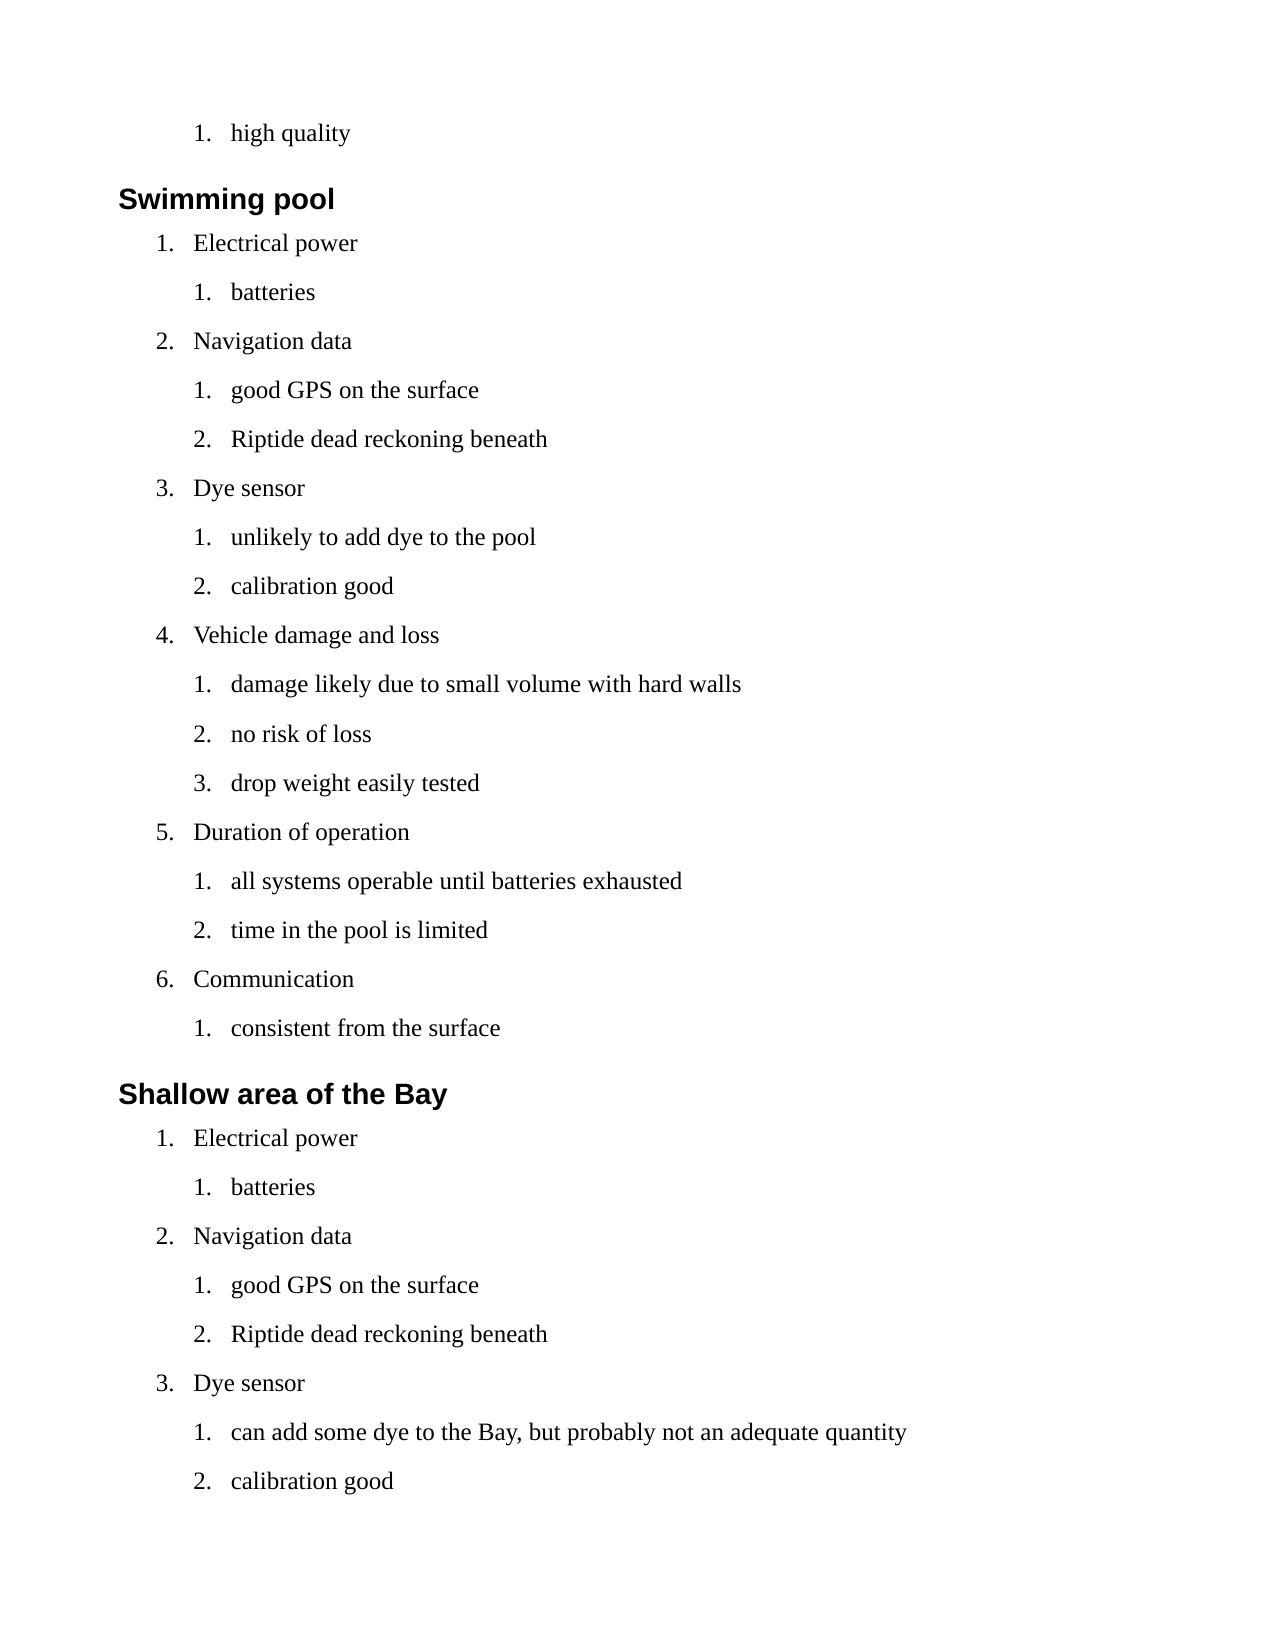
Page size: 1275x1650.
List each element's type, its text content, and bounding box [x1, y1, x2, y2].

list good GPS on the surface [193, 375, 1157, 404]
list high quality [193, 118, 1157, 147]
list no risk of loss [193, 719, 1157, 747]
list batteries [193, 1172, 1157, 1201]
list Dye sensor [156, 473, 1157, 502]
list all systems operable until batteries exhausted [193, 866, 1157, 894]
list Communication [156, 964, 1157, 993]
list time in the pool is limited [193, 915, 1157, 944]
list calibration good [193, 571, 1157, 600]
list Riptide dead reckoning beneath [193, 1319, 1157, 1348]
subtitle Swimming pool [118, 182, 1157, 216]
list Navigation data [156, 1221, 1157, 1250]
list unlikely to add dye to the pool [193, 522, 1157, 551]
list Electrical power [156, 1123, 1157, 1152]
list batteries [193, 277, 1157, 306]
list damage likely due to small volume with hard walls [193, 669, 1157, 698]
list consistent from the surface [193, 1013, 1157, 1042]
list Duration of operation [156, 817, 1157, 846]
list can add some dye to the Bay, but probably not an adequate quantity [193, 1417, 1157, 1446]
list Riptide dead reckoning beneath [193, 424, 1157, 453]
list good GPS on the surface [193, 1270, 1157, 1299]
list Dye sensor [156, 1368, 1157, 1397]
list Electrical power [156, 228, 1157, 257]
subtitle Shallow area of the Bay [118, 1077, 1157, 1110]
list calibration good [193, 1466, 1157, 1495]
list Navigation data [156, 326, 1157, 355]
list drop weight easily tested [193, 768, 1157, 796]
list Vehicle damage and loss [156, 621, 1157, 649]
